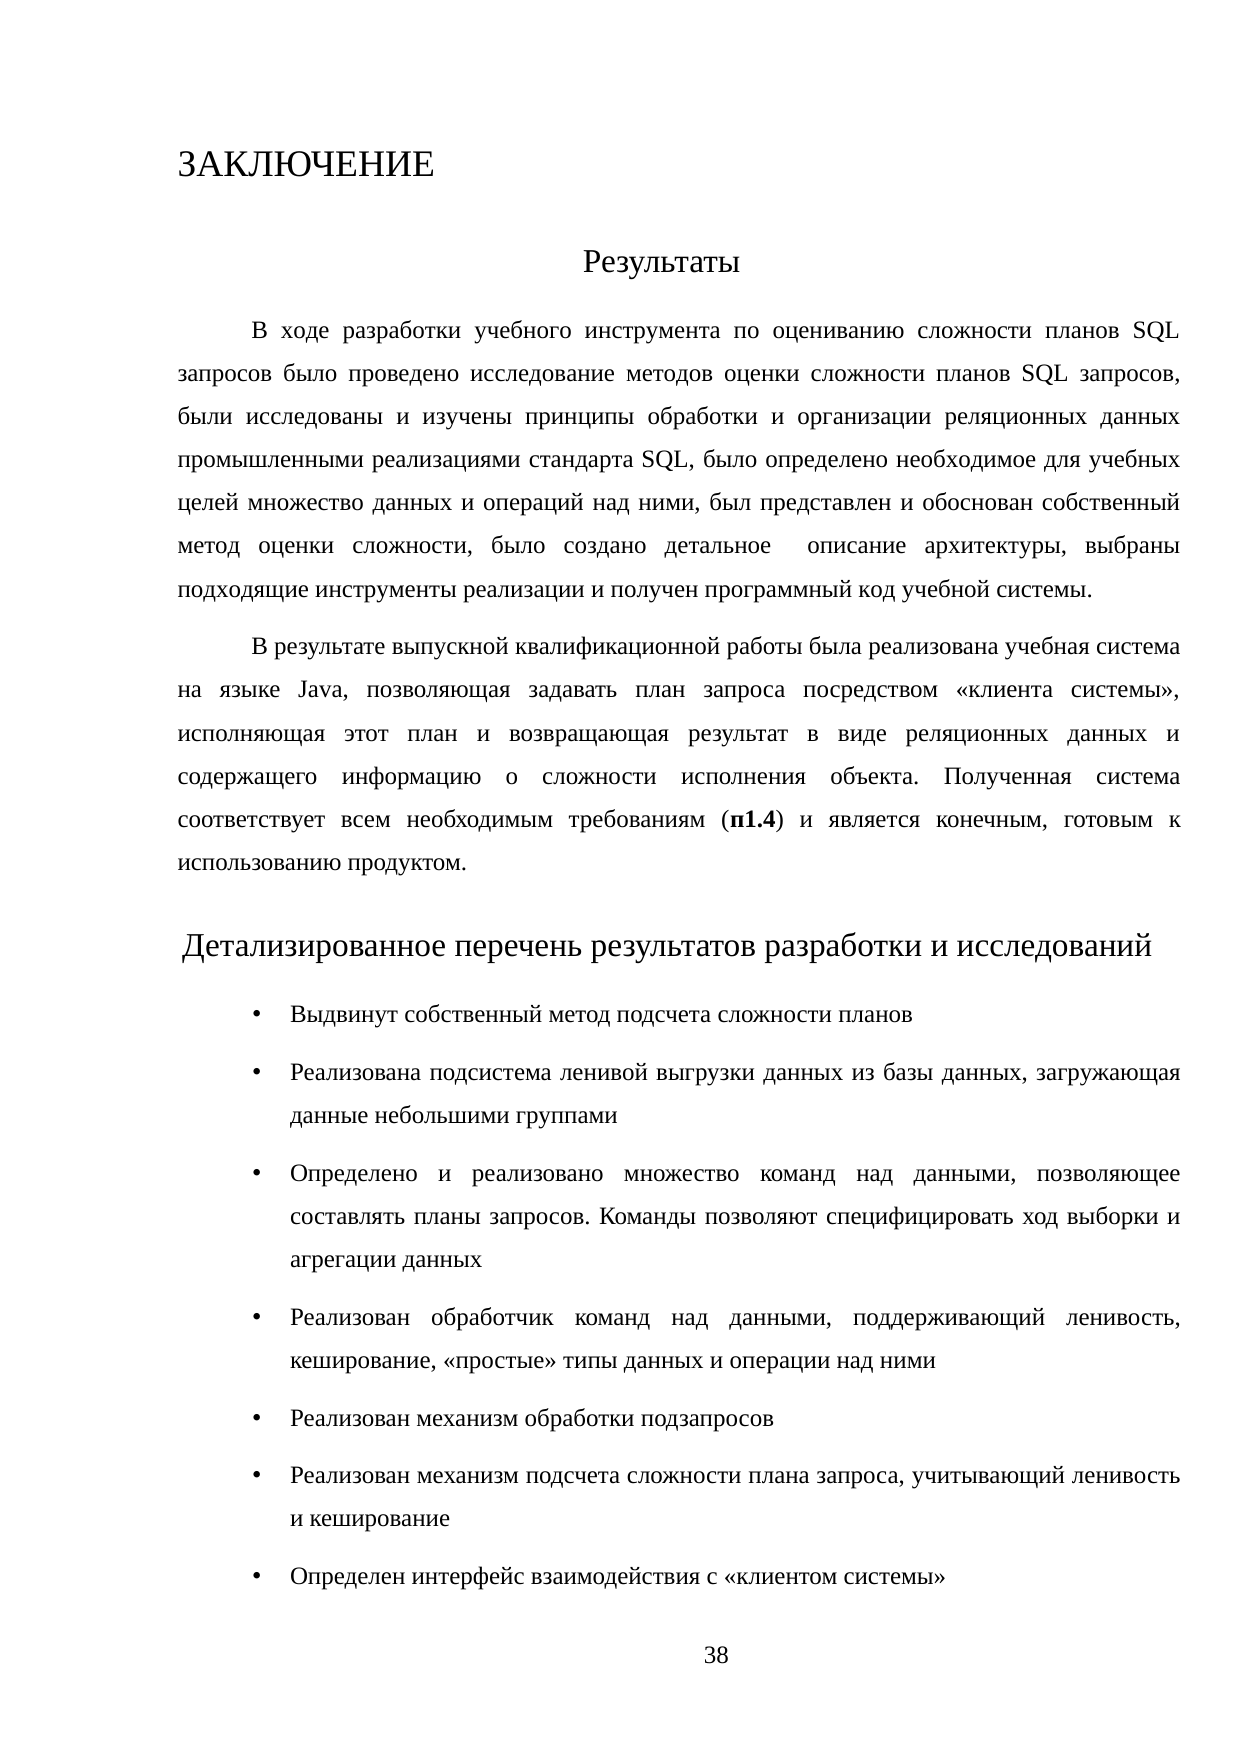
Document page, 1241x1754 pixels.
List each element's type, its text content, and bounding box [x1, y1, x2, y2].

list Реализован механизм обработки подзапросов [252, 1403, 1181, 1431]
list Реализован механизм подсчета сложности плана запроса, учитывающий ленивость и кеширование [252, 1460, 1181, 1532]
text В ходе разработки учебного инструмента по оцениванию сложности планов SQL запросов было проведено исследование методов оценки сложности планов SQL запросов, были исследованы и изучены принципы обработки и организации реляционных данных промышленными реализациями стандарта SQL, было определено необходимое для учебных целей множество данных и операций над ними, был представлен и обоснован собственный метод оценки сложности, было создано детальное описание архитектуры, выбраны подходящие инструменты реализации и получен программный код учебной системы. [177, 315, 1181, 602]
subtitle Результаты [177, 241, 1146, 279]
subtitle ЗАКЛЮЧЕНИЕ [177, 142, 1181, 185]
list Реализован обработчик команд над данными, поддерживающий ленивость, кеширование, «простые» типы данных и операции над ними [252, 1302, 1181, 1374]
list Определено и реализовано множество команд над данными, позволяющее составлять планы запросов. Команды позволяют специфицировать ход выборки и агрегации данных [252, 1158, 1181, 1273]
text В результате выпускной квалификационной работы была реализована учебная система на языке Java, позволяющая задавать план запроса посредством «клиента системы», исполняющая этот план и возвращающая результат в виде реляционных данных и содержащего информацию о сложности исполнения объекта. Полученная система соответствует всем необходимым требованиям (п1.4) и является конечным, готовым к использованию продуктом. [177, 631, 1181, 876]
list Определен интерфейс взаимодействия с «клиентом системы» [252, 1561, 1181, 1590]
subtitle Детализированное перечень результатов разработки и исследований [177, 926, 1157, 964]
list Выдвинут собственный метод подсчета сложности планов [252, 999, 1181, 1028]
list Реализована подсистема ленивой выгрузки данных из базы данных, загружающая данные небольшими группами [252, 1057, 1181, 1129]
